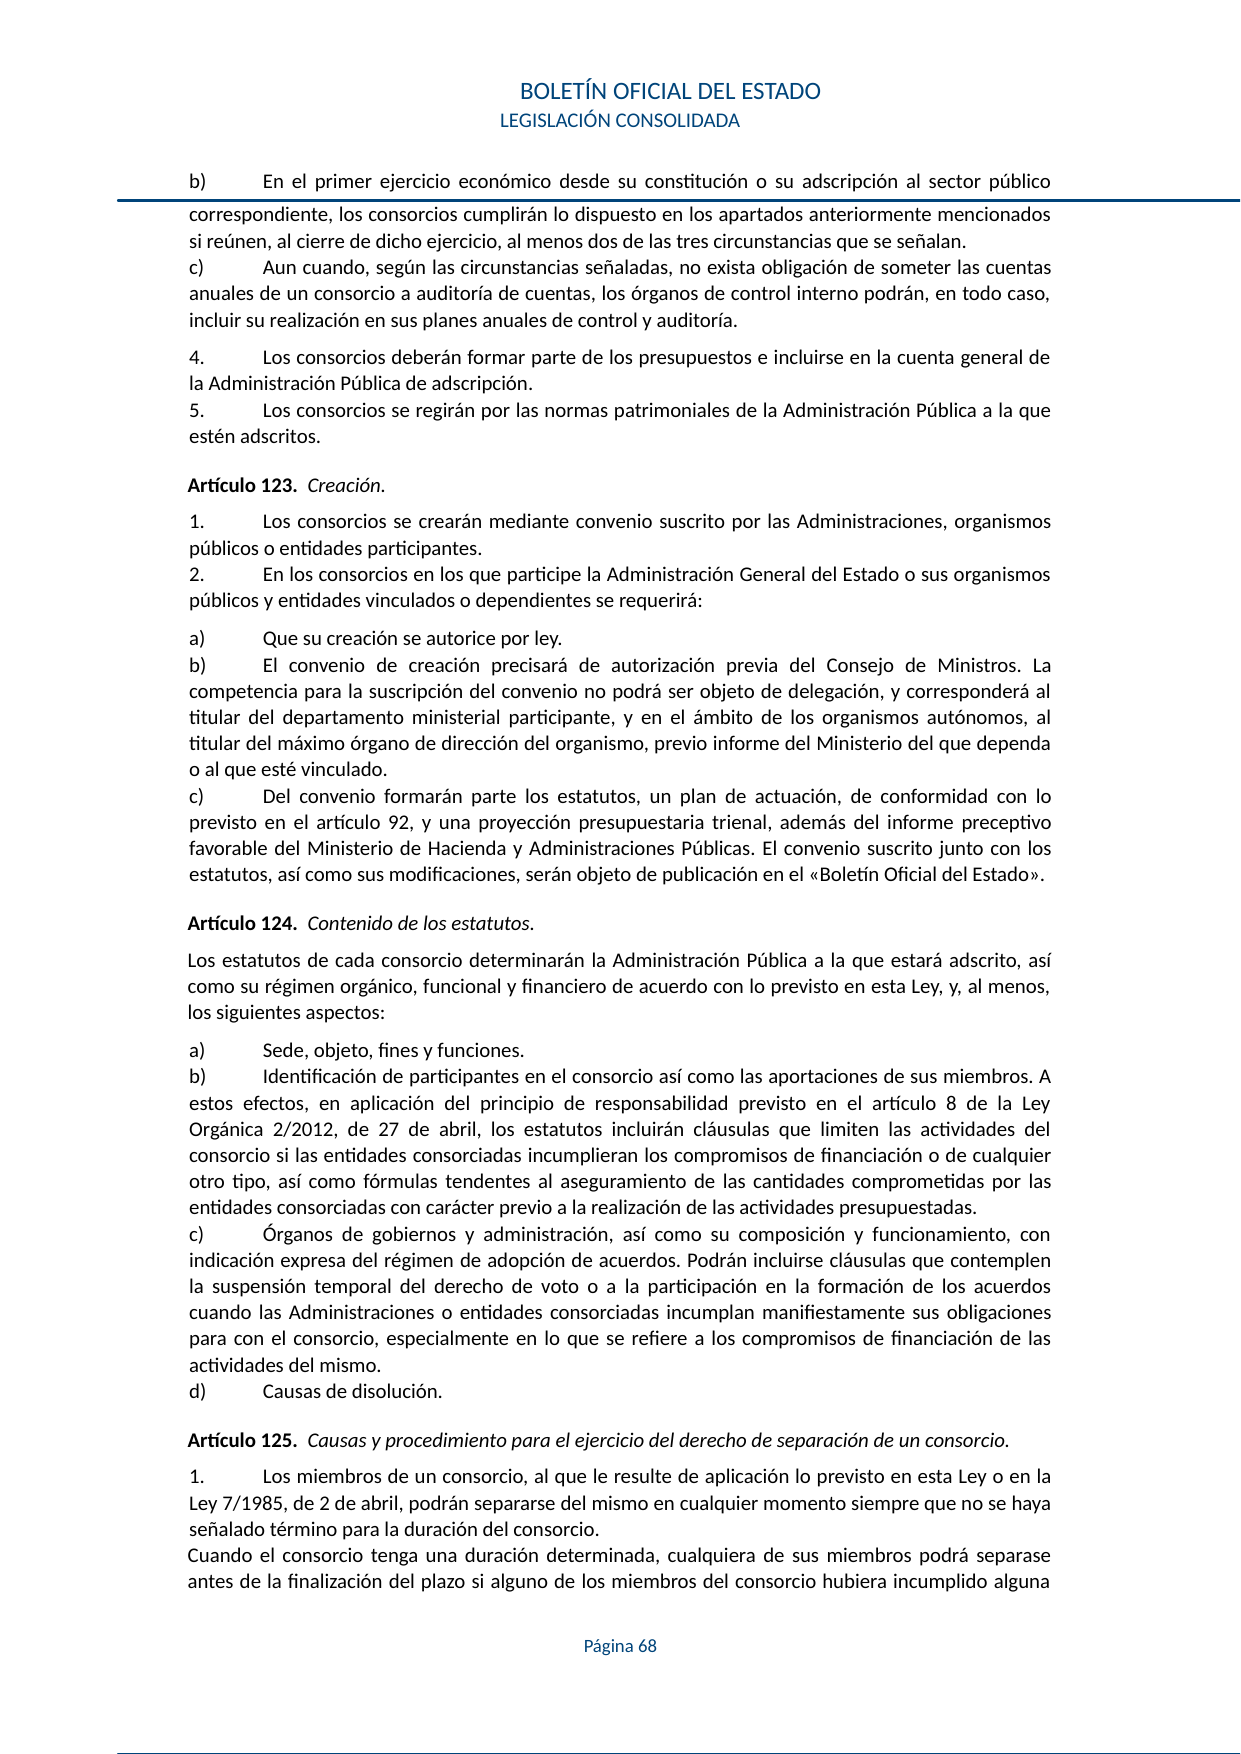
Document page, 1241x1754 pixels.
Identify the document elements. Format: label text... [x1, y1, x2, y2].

text Los estatutos de cada consorcio determinarán la Administración Pública a la que estará adscrito, así como su régimen orgánico, funcional y financiero de acuerdo con lo previsto en esta Ley, y, al menos, los siguientes aspectos: [187, 947, 1053, 1025]
list Causas de disolución. [189, 1378, 1053, 1404]
text Artículo 124. Contenido de los estatutos. [187, 910, 1053, 936]
text Cuando el consorcio tenga una duración determinada, cualquiera de sus miembros podrá separase antes de la finalización del plazo si alguno de los miembros del consorcio hubiera incumplido alguna [187, 1542, 1053, 1594]
list Los miembros de un consorcio, al que le resulte de aplicación lo previsto en esta Ley o en la Ley 7/1985, de 2 de abril, podrán separarse del mismo en cualquier momento siempre que no se haya señalado término para la duración del consorcio. [189, 1463, 1053, 1541]
list Órganos de gobiernos y administración, así como su composición y funcionamiento, con indicación expresa del régimen de adopción de acuerdos. Podrán incluirse cláusulas que contemplen la suspensión temporal del derecho de voto o a la participación en la formación de los acuerdos cuando las Administraciones o entidades consorciadas incumplan manifiestamente sus obligaciones para con el consorcio, especialmente en lo que se refiere a los compromisos de financiación de las actividades del mismo. [189, 1221, 1053, 1377]
list correspondiente, los consorcios cumplirán lo dispuesto en los apartados anteriormente mencionados si reúnen, al cierre de dicho ejercicio, al menos dos de las tres circunstancias que se señalan. [189, 202, 1053, 253]
list Que su creación se autorice por ley. [189, 625, 1053, 651]
list Del convenio formarán parte los estatutos, un plan de actuación, de conformidad con lo previsto en el artículo 92, y una proyección presupuestaria trienal, además del informe preceptivo favorable del Ministerio de Hacienda y Administraciones Públicas. El convenio suscrito junto con los estatutos, así como sus modificaciones, serán objeto de publicación en el «Boletín Oficial del Estado». [189, 783, 1053, 887]
text Artículo 125. Causas y procedimiento para el ejercicio del derecho de separación de un consorcio. [187, 1427, 1053, 1452]
list Aun cuando, según las circunstancias señaladas, no exista obligación de someter las cuentas anuales de un consorcio a auditoría de cuentas, los órganos de control interno podrán, en todo caso, incluir su realización en sus planes anuales de control y auditoría. [189, 254, 1053, 332]
list El convenio de creación precisará de autorización previa del Consejo de Ministros. La competencia para la suscripción del convenio no podrá ser objeto de delegación, y corresponderá al titular del departamento ministerial participante, y en el ámbito de los organismos autónomos, al titular del máximo órgano de dirección del organismo, previo informe del Ministerio del que dependa o al que esté vinculado. [189, 652, 1053, 782]
list En el primer ejercicio económico desde su constitución o su adscripción al sector público [189, 168, 1053, 199]
list Identificación de participantes en el consorcio así como las aportaciones de sus miembros. A estos efectos, en aplicación del principio de responsabilidad previsto en el artículo 8 de la Ley Orgánica 2/2012, de 27 de abril, los estatutos incluirán cláusulas que limiten las actividades del consorcio si las entidades consorciadas incumplieran los compromisos de financiación o de cualquier otro tipo, así como fórmulas tendentes al aseguramiento de las cantidades comprometidas por las entidades consorciadas con carácter previo a la realización de las actividades presupuestadas. [189, 1064, 1053, 1220]
list Los consorcios se crearán mediante convenio suscrito por las Administraciones, organismos públicos o entidades participantes. [189, 509, 1053, 560]
list Sede, objeto, fines y funciones. [189, 1037, 1053, 1062]
list Los consorcios se regirán por las normas patrimoniales de la Administración Pública a la que estén adscritos. [189, 397, 1053, 449]
list Los consorcios deberán formar parte de los presupuestos e incluirse en la cuenta general de la Administración Pública de adscripción. [189, 344, 1053, 396]
list En los consorcios en los que participe la Administración General del Estado o sus organismos públicos y entidades vinculados o dependientes se requerirá: [189, 561, 1053, 613]
text Artículo 123. Creación. [187, 472, 1152, 497]
